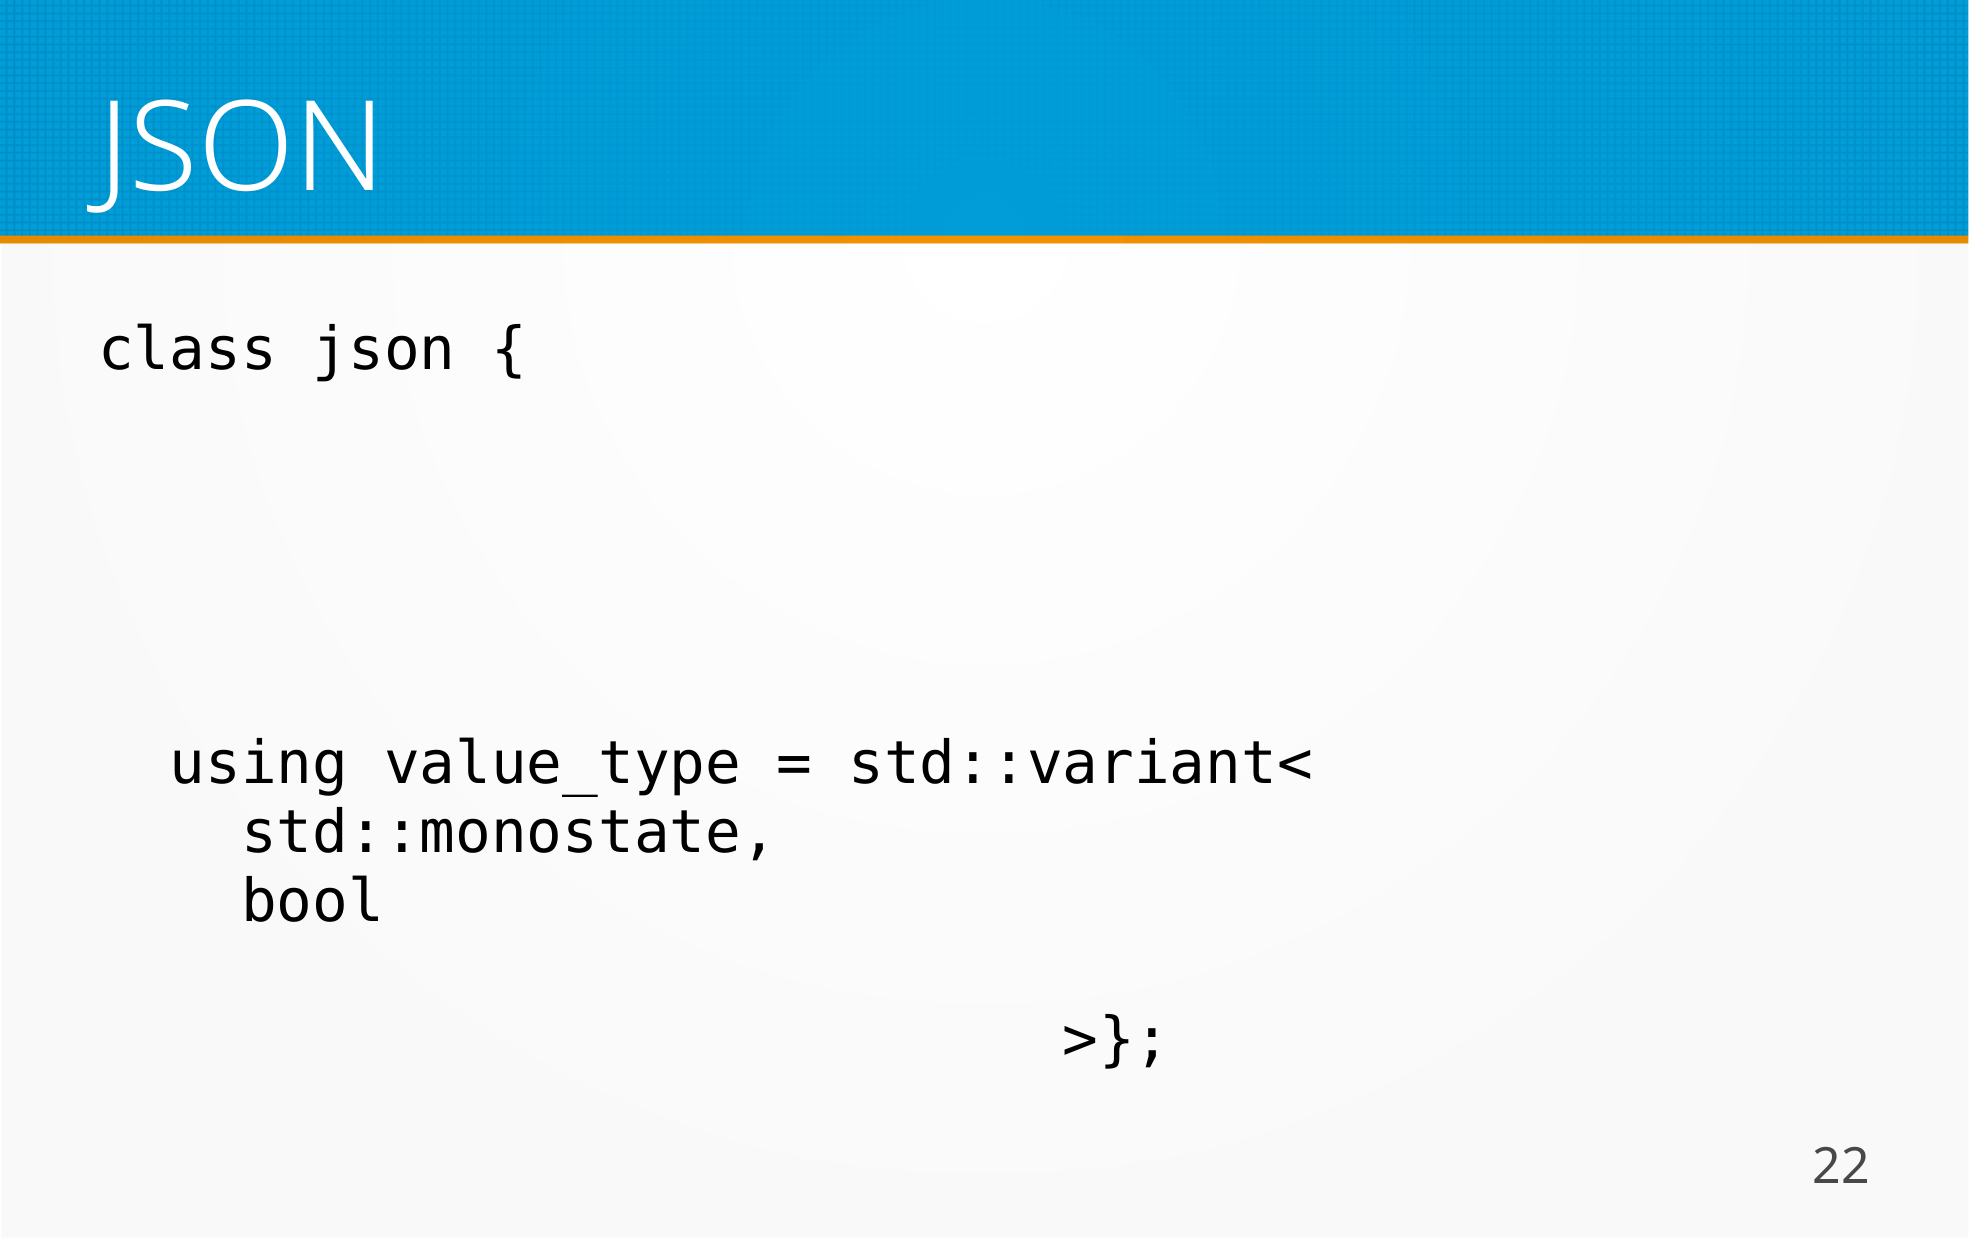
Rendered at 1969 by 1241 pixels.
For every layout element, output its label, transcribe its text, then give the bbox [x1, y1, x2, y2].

picture [0, 236, 1969, 1241]
title JSON [98, 19, 1870, 227]
list class json { using value_type = std::variant< std::monostate, bool >}; [98, 315, 1861, 1081]
